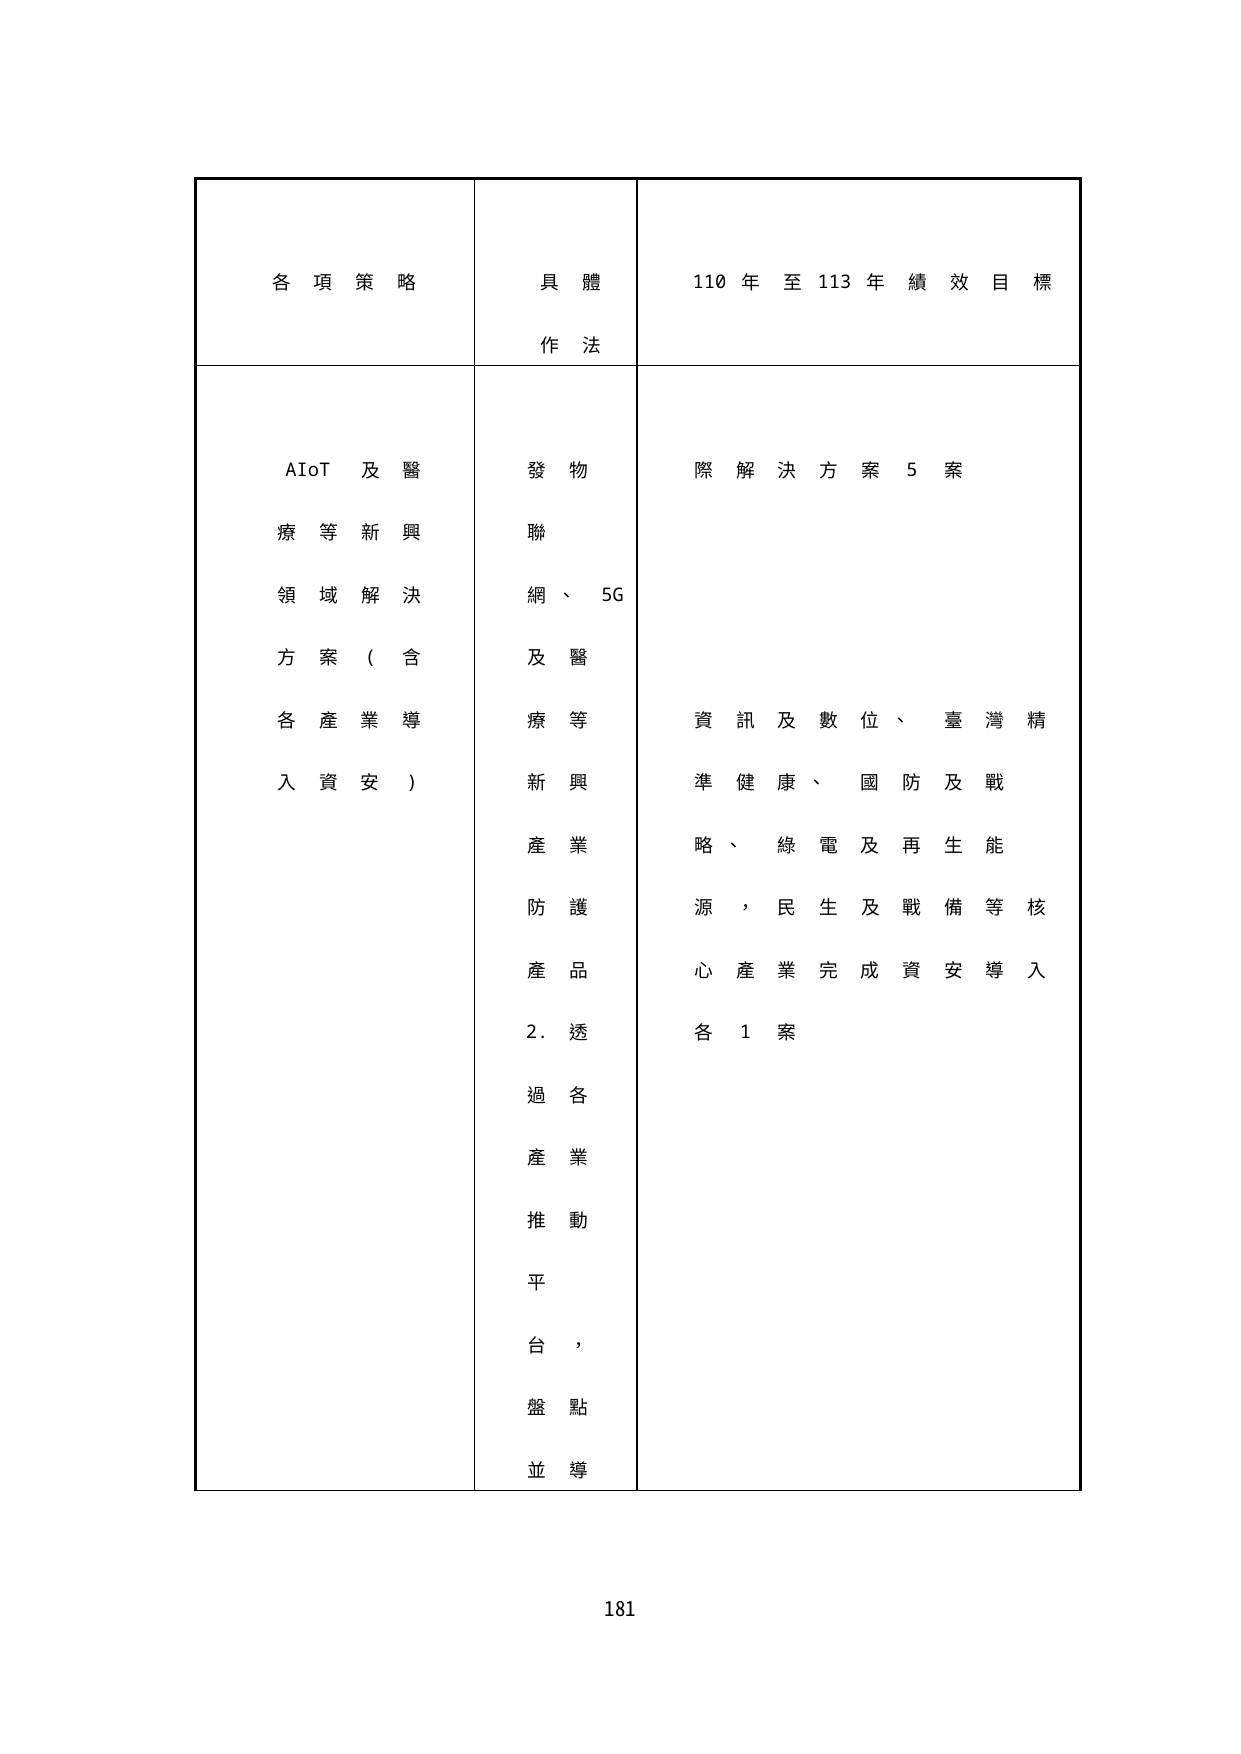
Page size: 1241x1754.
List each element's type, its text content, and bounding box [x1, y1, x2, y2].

table_cell 發物聯網、5G及醫療等新興產業防護產品 2.透過各產業推動平台，盤點並導 [475, 366, 636, 1490]
table_cell AIoT及醫療等新興領域解決方案(含各產業導入資安) [197, 366, 474, 1490]
table_header 各項策略 [197, 180, 474, 365]
table_cell 際解決方案5案 資訊及數位、臺灣精準健康、國防及戰略、綠電及再生能源，民生及戰備等核心產業完成資安導入各1案 [638, 366, 1079, 1490]
table_header 110年至113年績效目標 [638, 180, 1079, 365]
table_header 具體作法 [475, 180, 636, 365]
